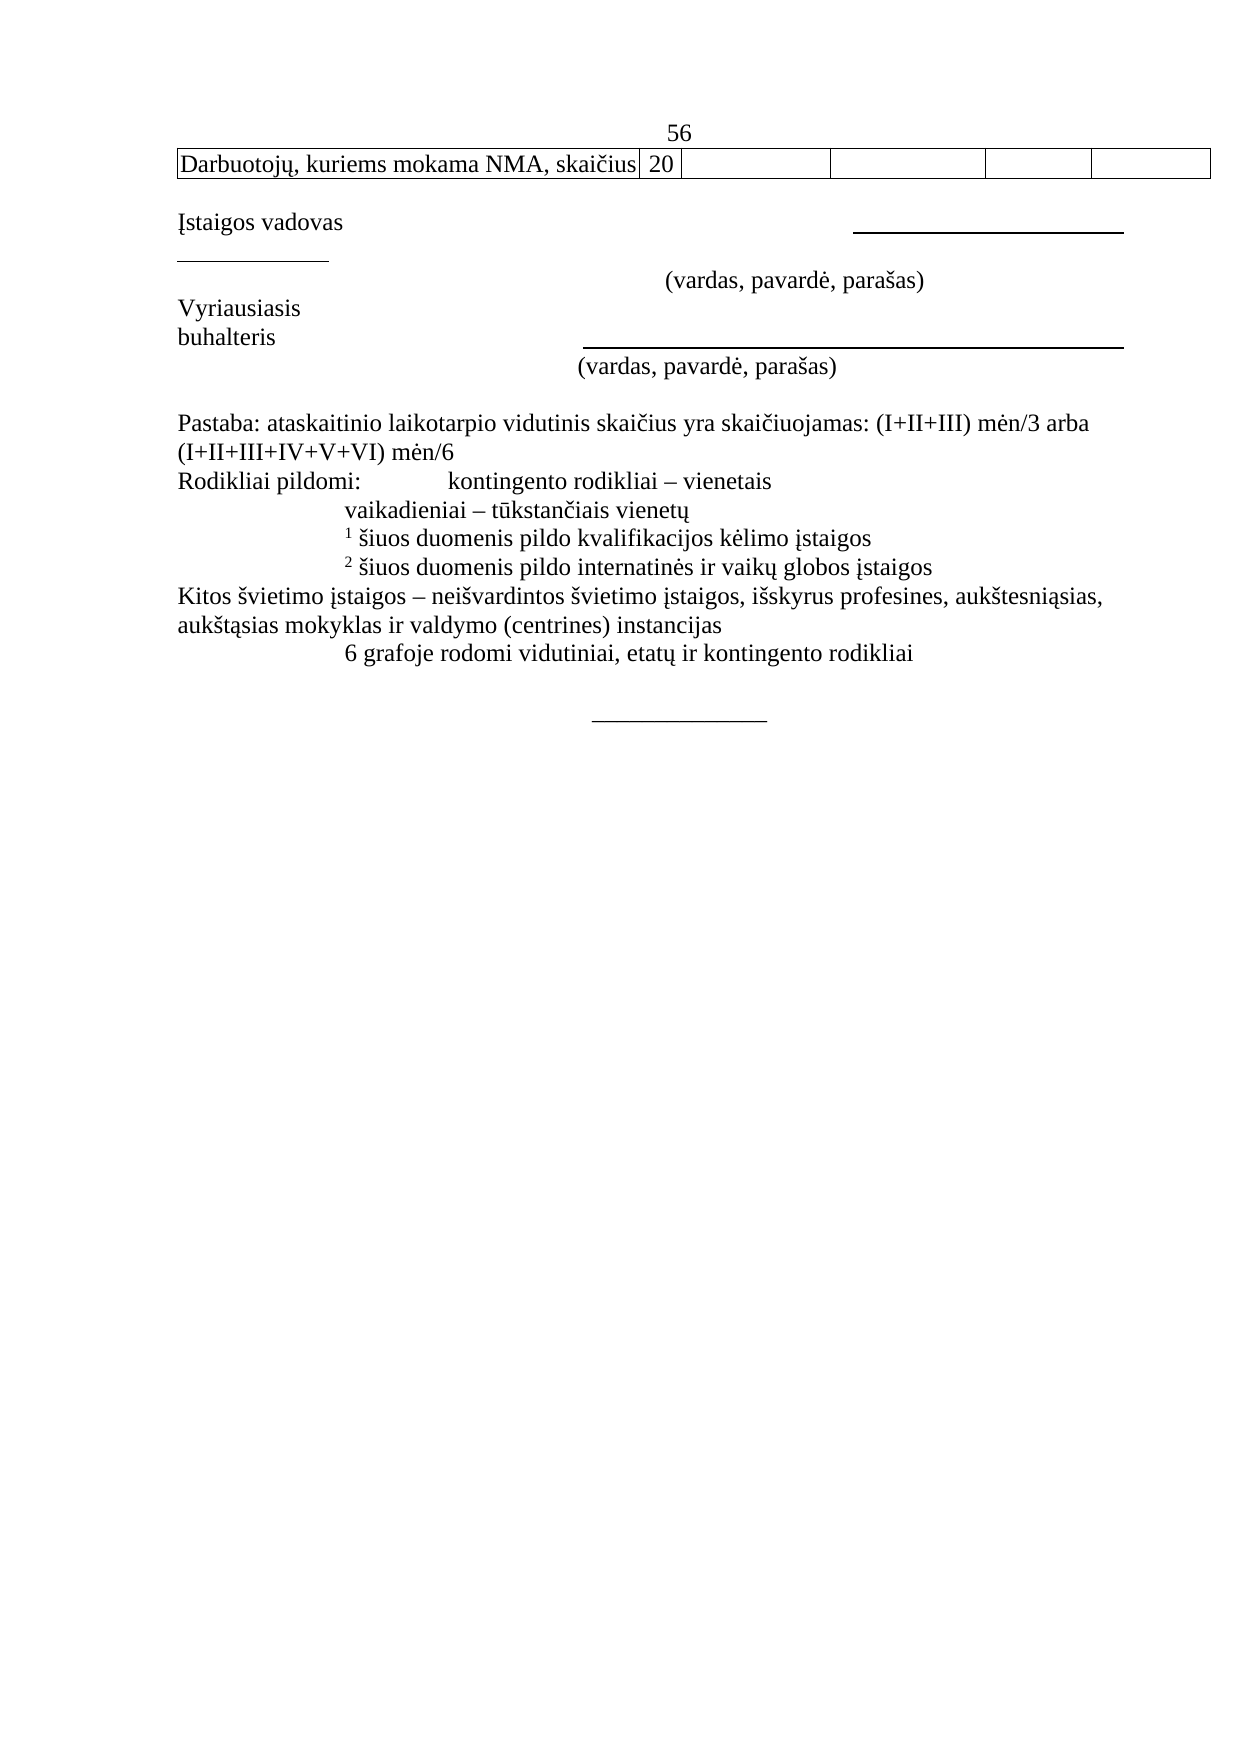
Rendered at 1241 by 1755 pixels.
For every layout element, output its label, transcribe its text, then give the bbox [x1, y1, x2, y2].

text 6 grafoje rodomi vidutiniai, etatų ir kontingento rodikliai [177, 638, 1181, 667]
table_cell [682, 149, 830, 177]
text (vardas, pavardė, parašas) [177, 265, 1181, 293]
text buhalteris [177, 322, 1181, 351]
table_cell [986, 149, 1091, 177]
text Vyriausiasis [177, 293, 1181, 322]
table_cell 20 [640, 149, 681, 177]
text vaikadieniai – tūkstančiais vienetų [177, 495, 1181, 523]
text ______________ [177, 696, 1181, 725]
table_cell Darbuotojų, kuriems mokama NMA, skaičius [178, 149, 639, 177]
table_cell [1092, 149, 1210, 177]
text Rodikliai pildomi: kontingento rodikliai – vienetais [177, 466, 1181, 495]
table_cell [831, 149, 985, 177]
text Kitos švietimo įstaigos – neišvardintos švietimo įstaigos, išskyrus profesines, aukštesniąsias, aukštąsias mokyklas ir valdymo (centrines) instancijas [177, 581, 1181, 638]
text Pastaba: ataskaitinio laikotarpio vidutinis skaičius yra skaičiuojamas: (I+II+III) mėn/3 arba (I+II+III+IV+V+VI) mėn/6 [177, 408, 1181, 466]
text (vardas, pavardė, parašas) [177, 351, 1181, 380]
text Įstaigos vadovas [177, 207, 1181, 265]
text 1 šiuos duomenis pildo kvalifikacijos kėlimo įstaigos [177, 523, 1181, 552]
text 2 šiuos duomenis pildo internatinės ir vaikų globos įstaigos [177, 552, 1181, 581]
